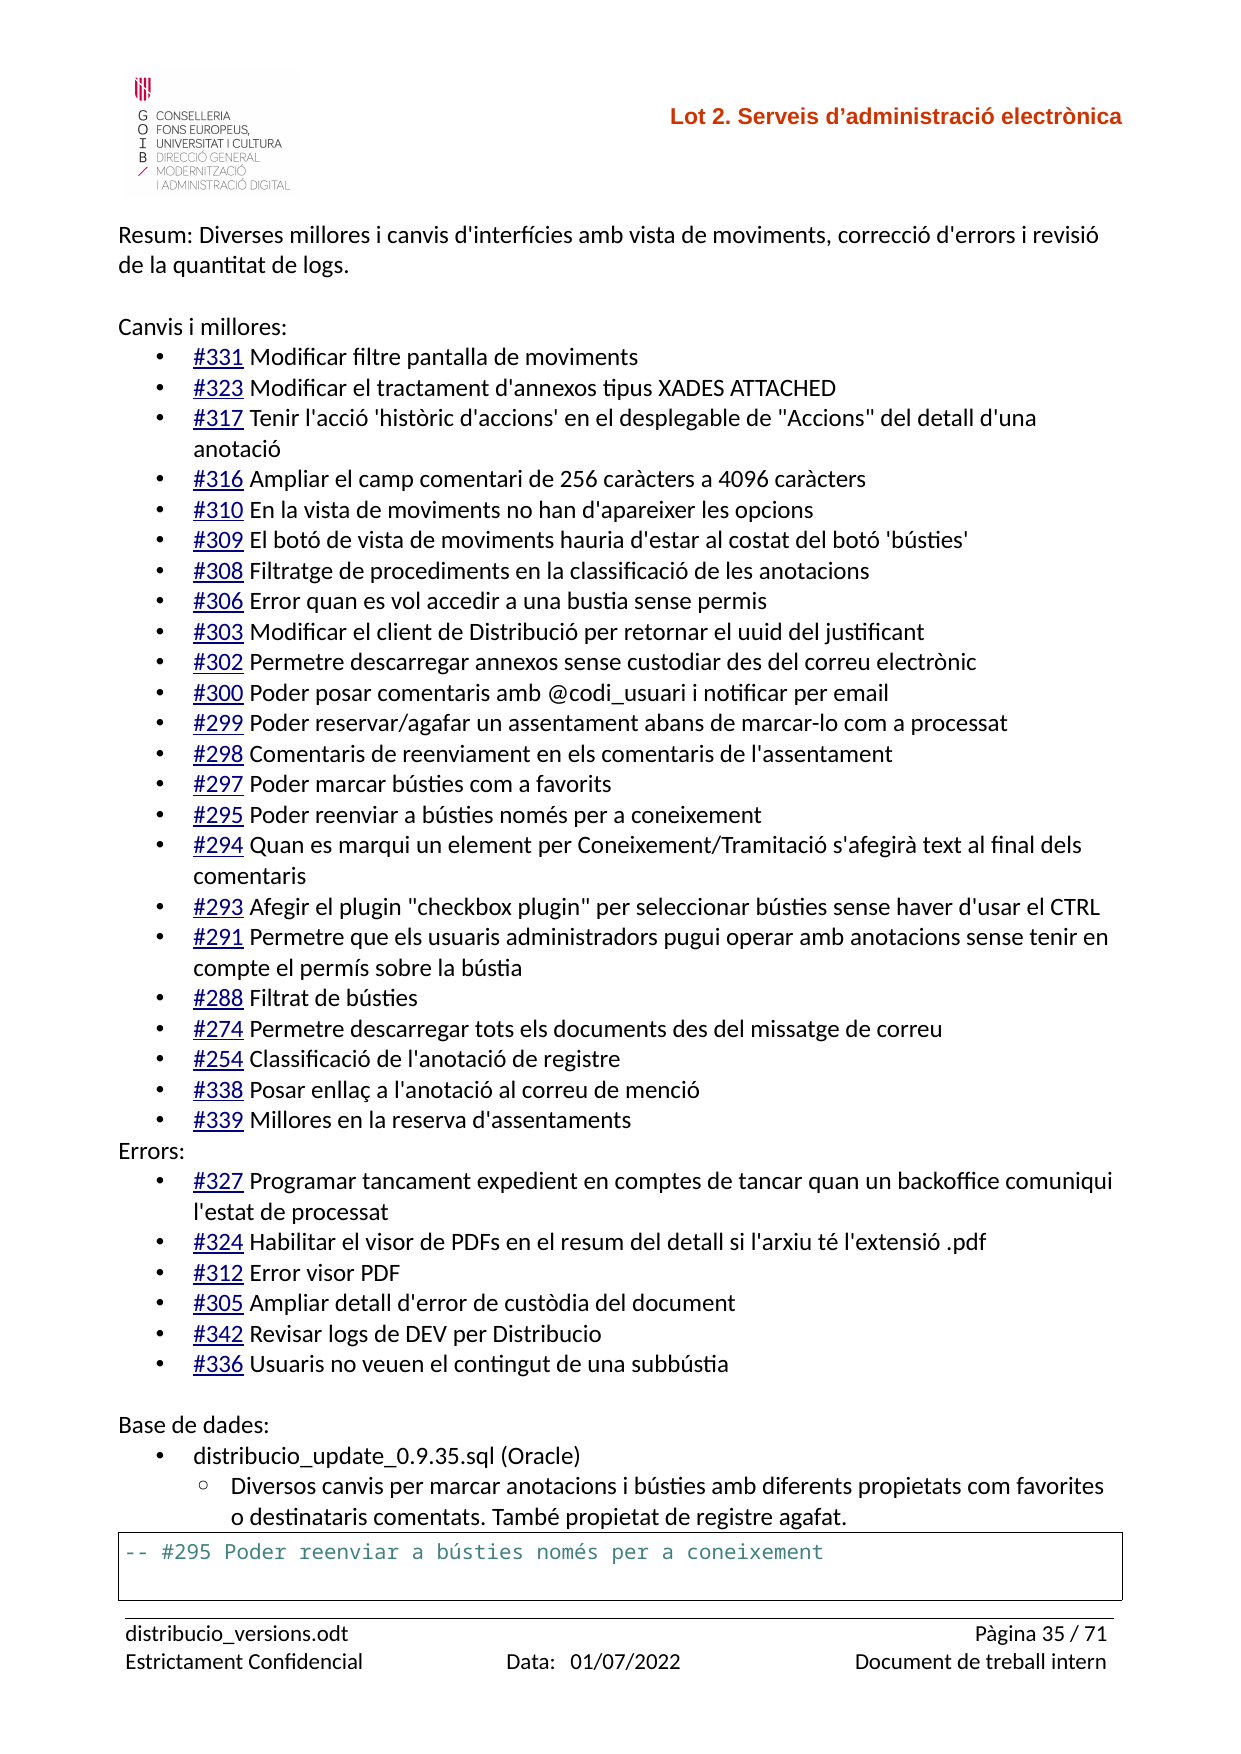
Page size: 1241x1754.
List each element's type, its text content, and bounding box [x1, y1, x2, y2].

list #336 Usuaris no veuen el contingut de una subbústia [156, 1348, 1122, 1379]
list #294 Quan es marqui un element per Coneixement/Tramitació s'afegirà text al final dels comentaris [156, 829, 1122, 891]
list #274 Permetre descarregar tots els documents des del missatge de correu [156, 1013, 1122, 1043]
list #293 Afegir el plugin "checkbox plugin" per seleccionar bústies sense haver d'usar el CTRL [156, 891, 1122, 921]
list #305 Ampliar detall d'error de custòdia del document [156, 1287, 1122, 1318]
text Base de dades: [118, 1409, 1122, 1440]
list #308 Filtratge de procediments en la classificació de les anotacions [156, 555, 1122, 585]
list #316 Ampliar el camp comentari de 256 caràcters a 4096 caràcters [156, 463, 1122, 494]
list #339 Millores en la reserva d'assentaments [156, 1104, 1122, 1135]
list #331 Modificar filtre pantalla de moviments [156, 341, 1122, 372]
list #324 Habilitar el visor de PDFs en el resum del detall si l'arxiu té l'extensió .pdf [156, 1226, 1122, 1257]
list #291 Permetre que els usuaris administradors pugui operar amb anotacions sense tenir en compte el permís sobre la bústia [156, 921, 1122, 982]
list #254 Classificació de l'anotació de registre [156, 1043, 1122, 1074]
picture [126, 70, 299, 197]
list #327 Programar tancament expedient en comptes de tancar quan un backoffice comuniqui l'estat de processat [156, 1165, 1122, 1226]
list #288 Filtrat de bústies [156, 982, 1122, 1013]
list #338 Posar enllaç a l'anotació al correu de menció [156, 1074, 1122, 1104]
list #323 Modificar el tractament d'annexos tipus XADES ATTACHED [156, 372, 1122, 402]
list #312 Error visor PDF [156, 1257, 1122, 1287]
list #303 Modificar el client de Distribució per retornar el uuid del justificant [156, 616, 1122, 646]
list #310 En la vista de moviments no han d'apareixer les opcions [156, 494, 1122, 524]
list #309 El botó de vista de moviments hauria d'estar al costat del botó 'bústies' [156, 524, 1122, 555]
list #295 Poder reenviar a bústies només per a coneixement [156, 799, 1122, 829]
text Canvis i millores: [118, 311, 1122, 341]
list #299 Poder reservar/agafar un assentament abans de marcar-lo com a processat [156, 707, 1122, 738]
list #298 Comentaris de reenviament en els comentaris de l'assentament [156, 738, 1122, 768]
text Errors: [118, 1135, 1122, 1165]
list #342 Revisar logs de DEV per Distribucio [156, 1318, 1122, 1348]
text Resum: Diverses millores i canvis d'interfícies amb vista de moviments, correcció d'errors i revisió de la quantitat de logs. [118, 219, 1122, 280]
list #317 Tenir l'acció 'històric d'accions' en el desplegable de "Accions" del detall d'una anotació [156, 402, 1122, 463]
list #297 Poder marcar bústies com a favorits [156, 768, 1122, 799]
list #306 Error quan es vol accedir a una bustia sense permis [156, 585, 1122, 616]
list distribucio_update_0.9.35.sql (Oracle) [156, 1440, 1122, 1471]
table_header -- #295 Poder reenviar a bústies només per a coneixement [119, 1533, 1122, 1600]
list Diversos canvis per marcar anotacions i bústies amb diferents propietats com favorites o destinataris comentats. També propietat de registre agafat. [193, 1471, 1122, 1532]
list #302 Permetre descarregar annexos sense custodiar des del correu electrònic [156, 646, 1122, 677]
list #300 Poder posar comentaris amb @codi_usuari i notificar per email [156, 677, 1122, 707]
